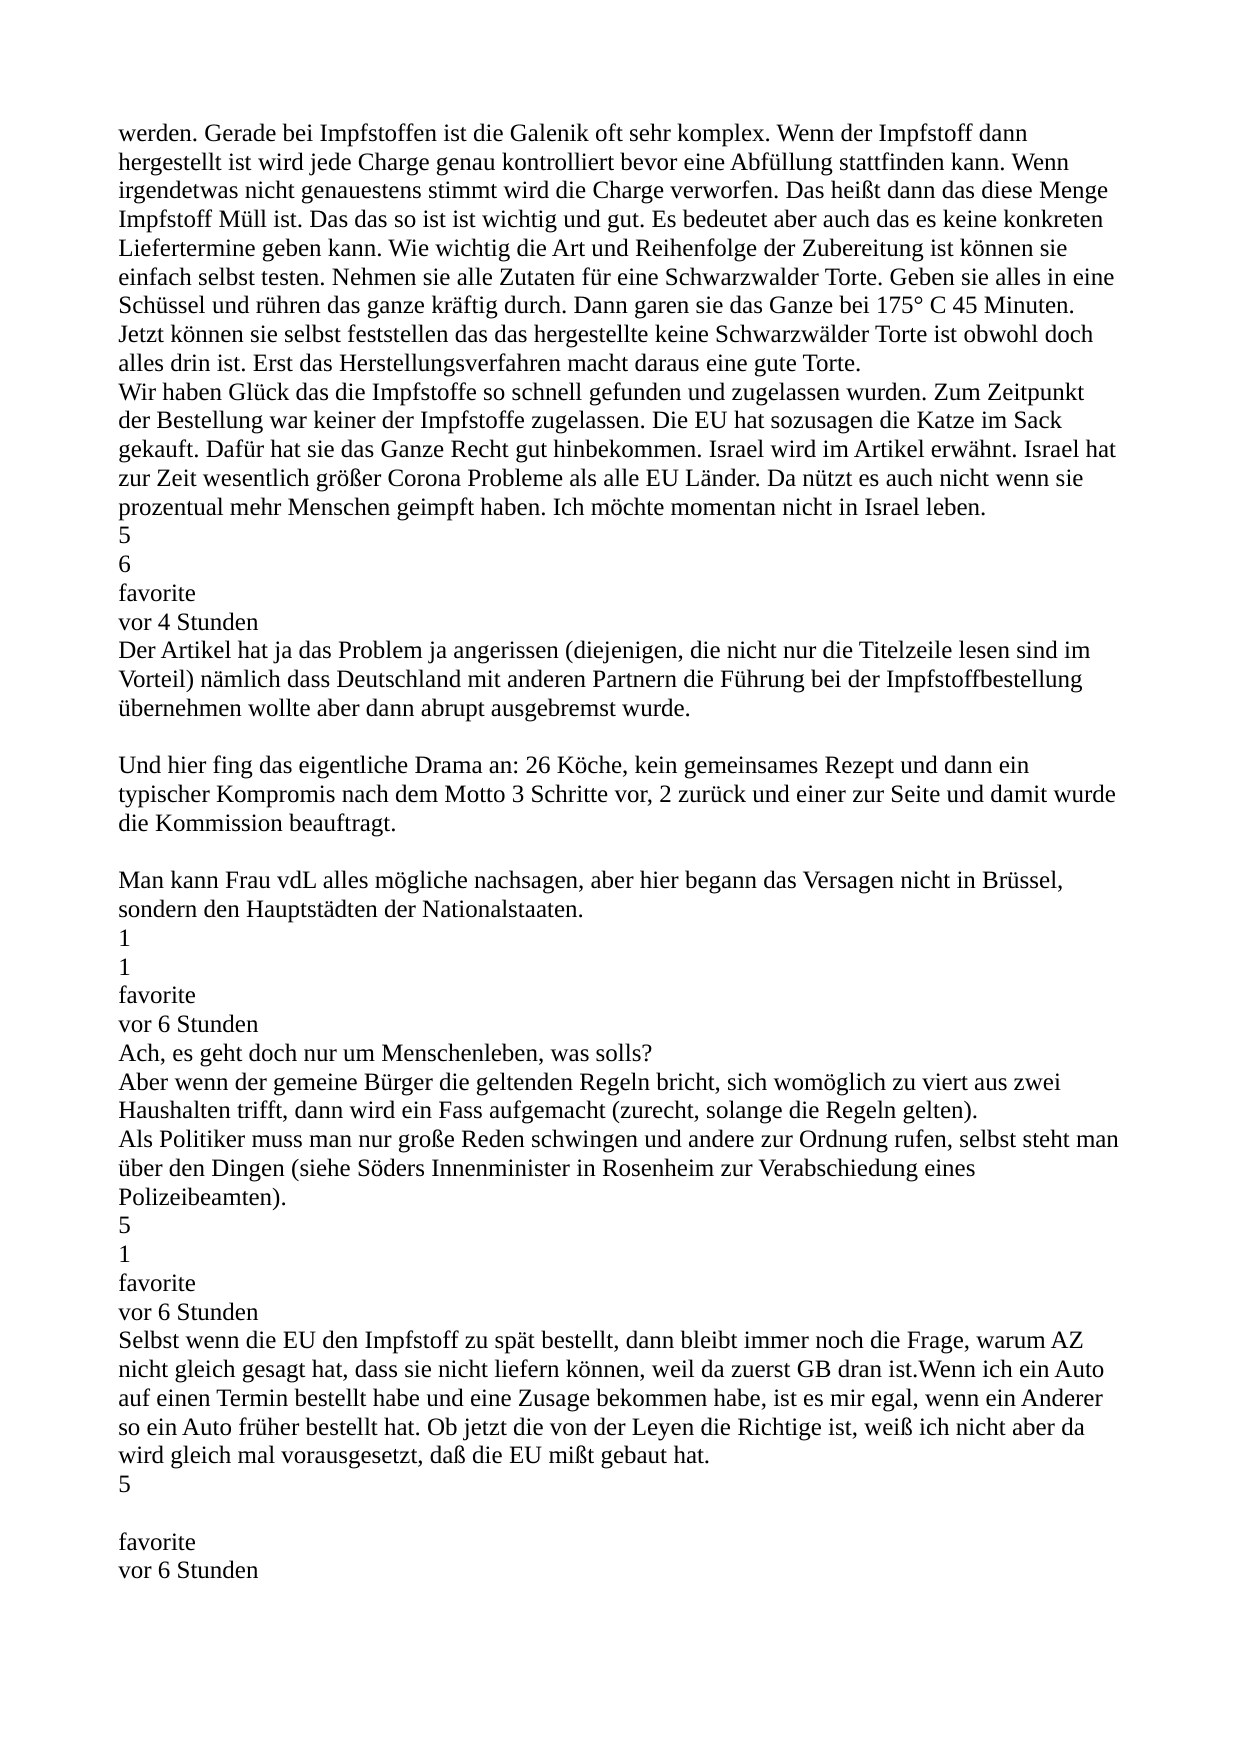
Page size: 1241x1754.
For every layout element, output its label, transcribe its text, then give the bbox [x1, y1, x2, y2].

text Der Artikel hat ja das Problem ja angerissen (diejenigen, die nicht nur die Titelzeile lesen sind im Vorteil) nämlich dass Deutschland mit anderen Partnern die Führung bei der Impfstoffbestellung übernehmen wollte aber dann abrupt ausgebremst wurde. [118, 636, 1122, 722]
text favorite [118, 1268, 1122, 1297]
text 1 [118, 923, 1122, 952]
text Und hier fing das eigentliche Drama an: 26 Köche, kein gemeinsames Rezept und dann ein typischer Kompromis nach dem Motto 3 Schritte vor, 2 zurück und einer zur Seite und damit wurde die Kommission beauftragt. [118, 751, 1122, 837]
text Als Politiker muss man nur große Reden schwingen und andere zur Ordnung rufen, selbst steht man über den Dingen (siehe Söders Innenminister in Rosenheim zur Verabschiedung eines Polizeibeamten). [118, 1124, 1122, 1211]
text Aber wenn der gemeine Bürger die geltenden Regeln bricht, sich womöglich zu viert aus zwei Haushalten trifft, dann wird ein Fass aufgemacht (zurecht, solange die Regeln gelten). [118, 1067, 1122, 1124]
text Wir haben Glück das die Impfstoffe so schnell gefunden und zugelassen wurden. Zum Zeitpunkt der Bestellung war keiner der Impfstoffe zugelassen. Die EU hat sozusagen die Katze im Sack gekauft. Dafür hat sie das Ganze Recht gut hinbekommen. Israel wird im Artikel erwähnt. Israel hat zur Zeit wesentlich größer Corona Probleme als alle EU Länder. Da nützt es auch nicht wenn sie prozentual mehr Menschen geimpft haben. Ich möchte momentan nicht in Israel leben. [118, 377, 1122, 521]
text 5 [118, 1211, 1122, 1239]
text 1 [118, 952, 1122, 981]
text vor 6 Stunden [118, 1009, 1122, 1038]
text Jetzt können sie selbst feststellen das das hergestellte keine Schwarzwälder Torte ist obwohl doch alles drin ist. Erst das Herstellungsverfahren macht daraus eine gute Torte. [118, 319, 1122, 377]
text vor 6 Stunden [118, 1556, 1122, 1584]
text favorite [118, 1527, 1122, 1556]
text Ach, es geht doch nur um Menschenleben, was solls? [118, 1038, 1122, 1067]
text 1 [118, 1239, 1122, 1268]
text favorite [118, 578, 1122, 607]
text 6 [118, 549, 1122, 578]
text 5 [118, 521, 1122, 549]
text Man kann Frau vdL alles mögliche nachsagen, aber hier begann das Versagen nicht in Brüssel, sondern den Hauptstädten der Nationalstaaten. [118, 866, 1122, 923]
text 5 [118, 1469, 1122, 1498]
text vor 6 Stunden [118, 1297, 1122, 1326]
text favorite [118, 981, 1122, 1009]
text Selbst wenn die EU den Impfstoff zu spät bestellt, dann bleibt immer noch die Frage, warum AZ nicht gleich gesagt hat, dass sie nicht liefern können, weil da zuerst GB dran ist.Wenn ich ein Auto auf einen Termin bestellt habe und eine Zusage bekommen habe, ist es mir egal, wenn ein Anderer so ein Auto früher bestellt hat. Ob jetzt die von der Leyen die Richtige ist, weiß ich nicht aber da wird gleich mal vorausgesetzt, daß die EU mißt gebaut hat. [118, 1326, 1122, 1469]
text vor 4 Stunden [118, 607, 1122, 636]
text werden. Gerade bei Impfstoffen ist die Galenik oft sehr komplex. Wenn der Impfstoff dann hergestellt ist wird jede Charge genau kontrolliert bevor eine Abfüllung stattfinden kann. Wenn irgendetwas nicht genauestens stimmt wird die Charge verworfen. Das heißt dann das diese Menge Impfstoff Müll ist. Das das so ist ist wichtig und gut. Es bedeutet aber auch das es keine konkreten Liefertermine geben kann. Wie wichtig die Art und Reihenfolge der Zubereitung ist können sie einfach selbst testen. Nehmen sie alle Zutaten für eine Schwarzwalder Torte. Geben sie alles in eine Schüssel und rühren das ganze kräftig durch. Dann garen sie das Ganze bei 175° C 45 Minuten. [118, 118, 1122, 319]
